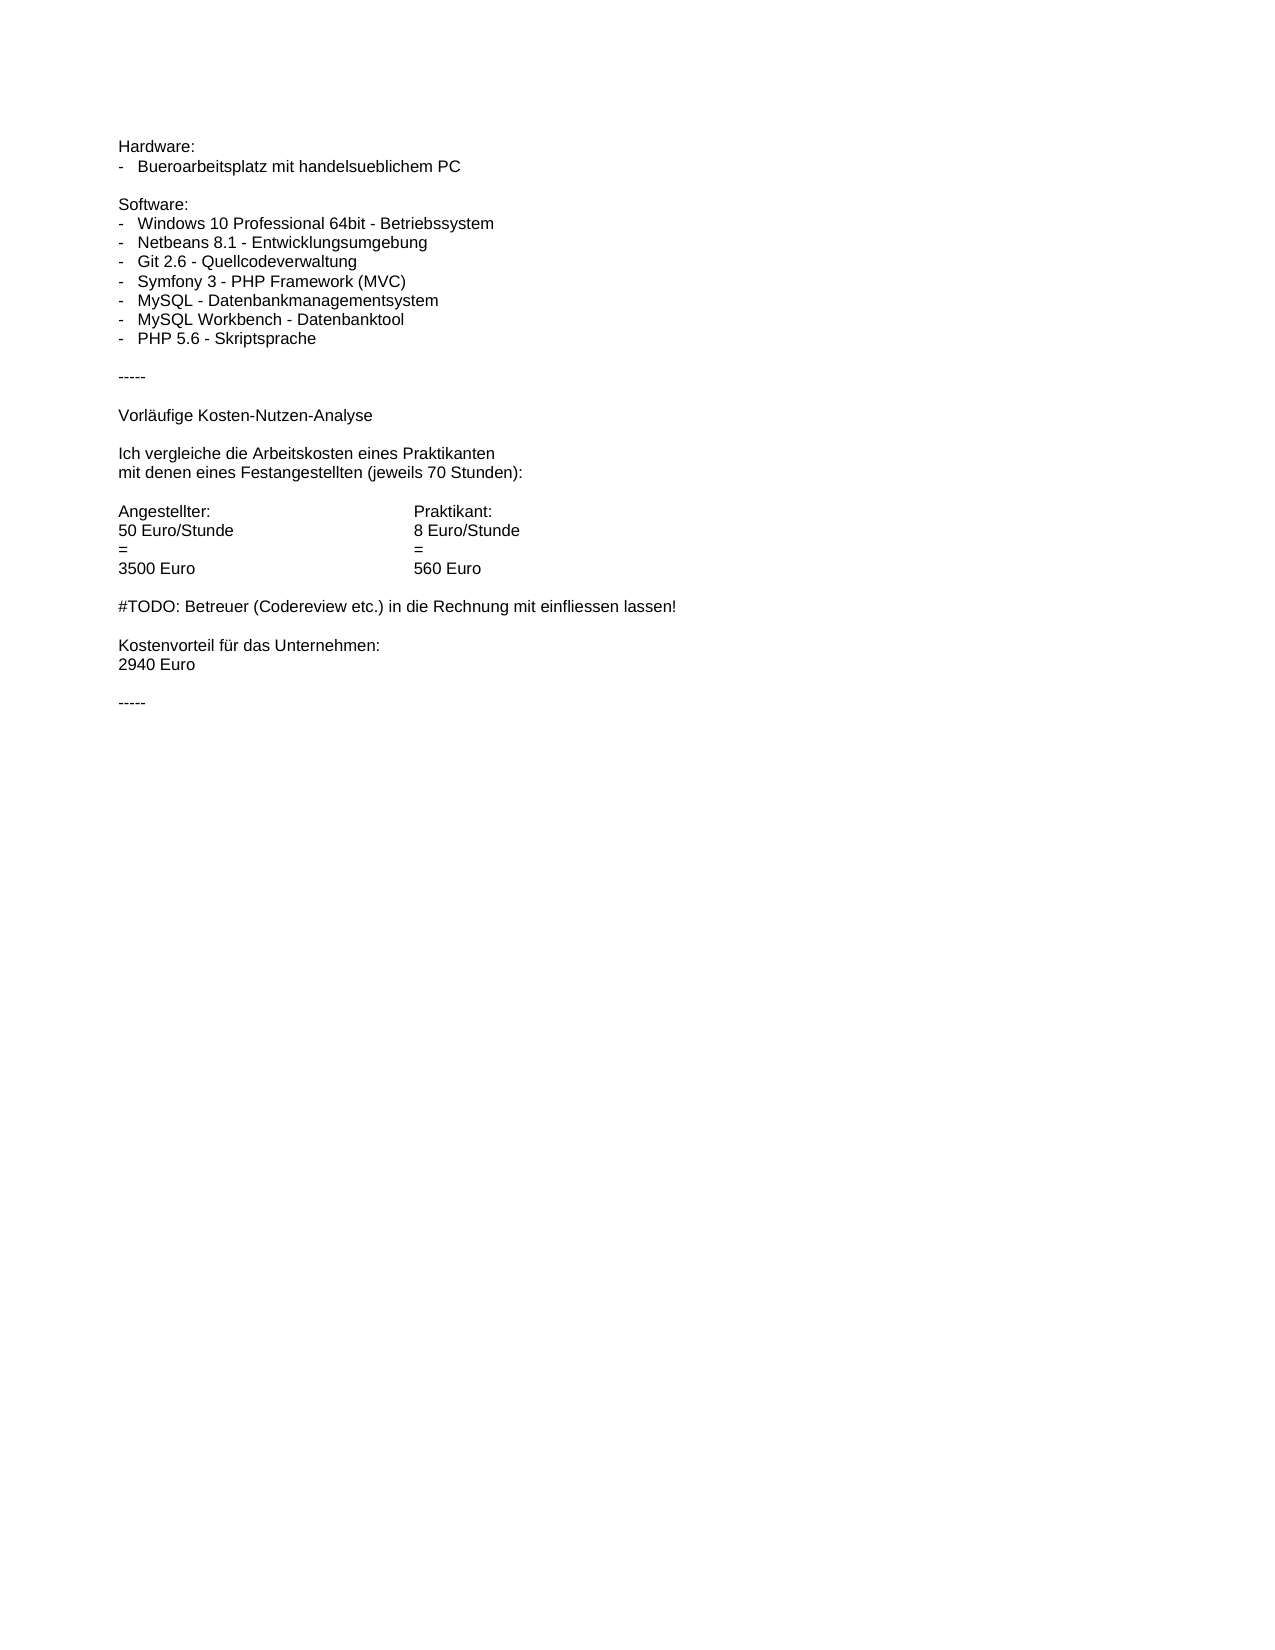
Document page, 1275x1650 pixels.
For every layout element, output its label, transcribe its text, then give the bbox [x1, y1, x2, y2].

text #TODO: Betreuer (Codereview etc.) in die Rechnung mit einfliessen lassen! [118, 597, 1157, 616]
text - Netbeans 8.1 - Entwicklungsumgebung [118, 233, 1157, 252]
text 3500 Euro 560 Euro [118, 559, 1157, 578]
text 2940 Euro [118, 655, 1157, 674]
text mit denen eines Festangestellten (jeweils 70 Stunden): [118, 463, 1157, 482]
text ----- [118, 367, 1157, 386]
text Kostenvorteil für das Unternehmen: [118, 636, 1157, 655]
text Hardware: [118, 137, 1157, 156]
text - MySQL - Datenbankmanagementsystem [118, 291, 1157, 310]
text Ich vergleiche die Arbeitskosten eines Praktikanten [118, 444, 1157, 463]
text = = [118, 540, 1157, 559]
text - PHP 5.6 - Skriptsprache [118, 329, 1157, 348]
text - Symfony 3 - PHP Framework (MVC) [118, 271, 1157, 291]
text - Git 2.6 - Quellcodeverwaltung [118, 252, 1157, 271]
text - Bueroarbeitsplatz mit handelsueblichem PC [118, 156, 1157, 176]
text Software: [118, 195, 1157, 214]
text ----- [118, 693, 1157, 712]
text - Windows 10 Professional 64bit - Betriebssystem [118, 214, 1157, 233]
text - MySQL Workbench - Datenbanktool [118, 310, 1157, 329]
text 50 Euro/Stunde 8 Euro/Stunde [118, 521, 1157, 540]
text Angestellter: Praktikant: [118, 501, 1157, 521]
text Vorläufige Kosten-Nutzen-Analyse [118, 406, 1157, 425]
